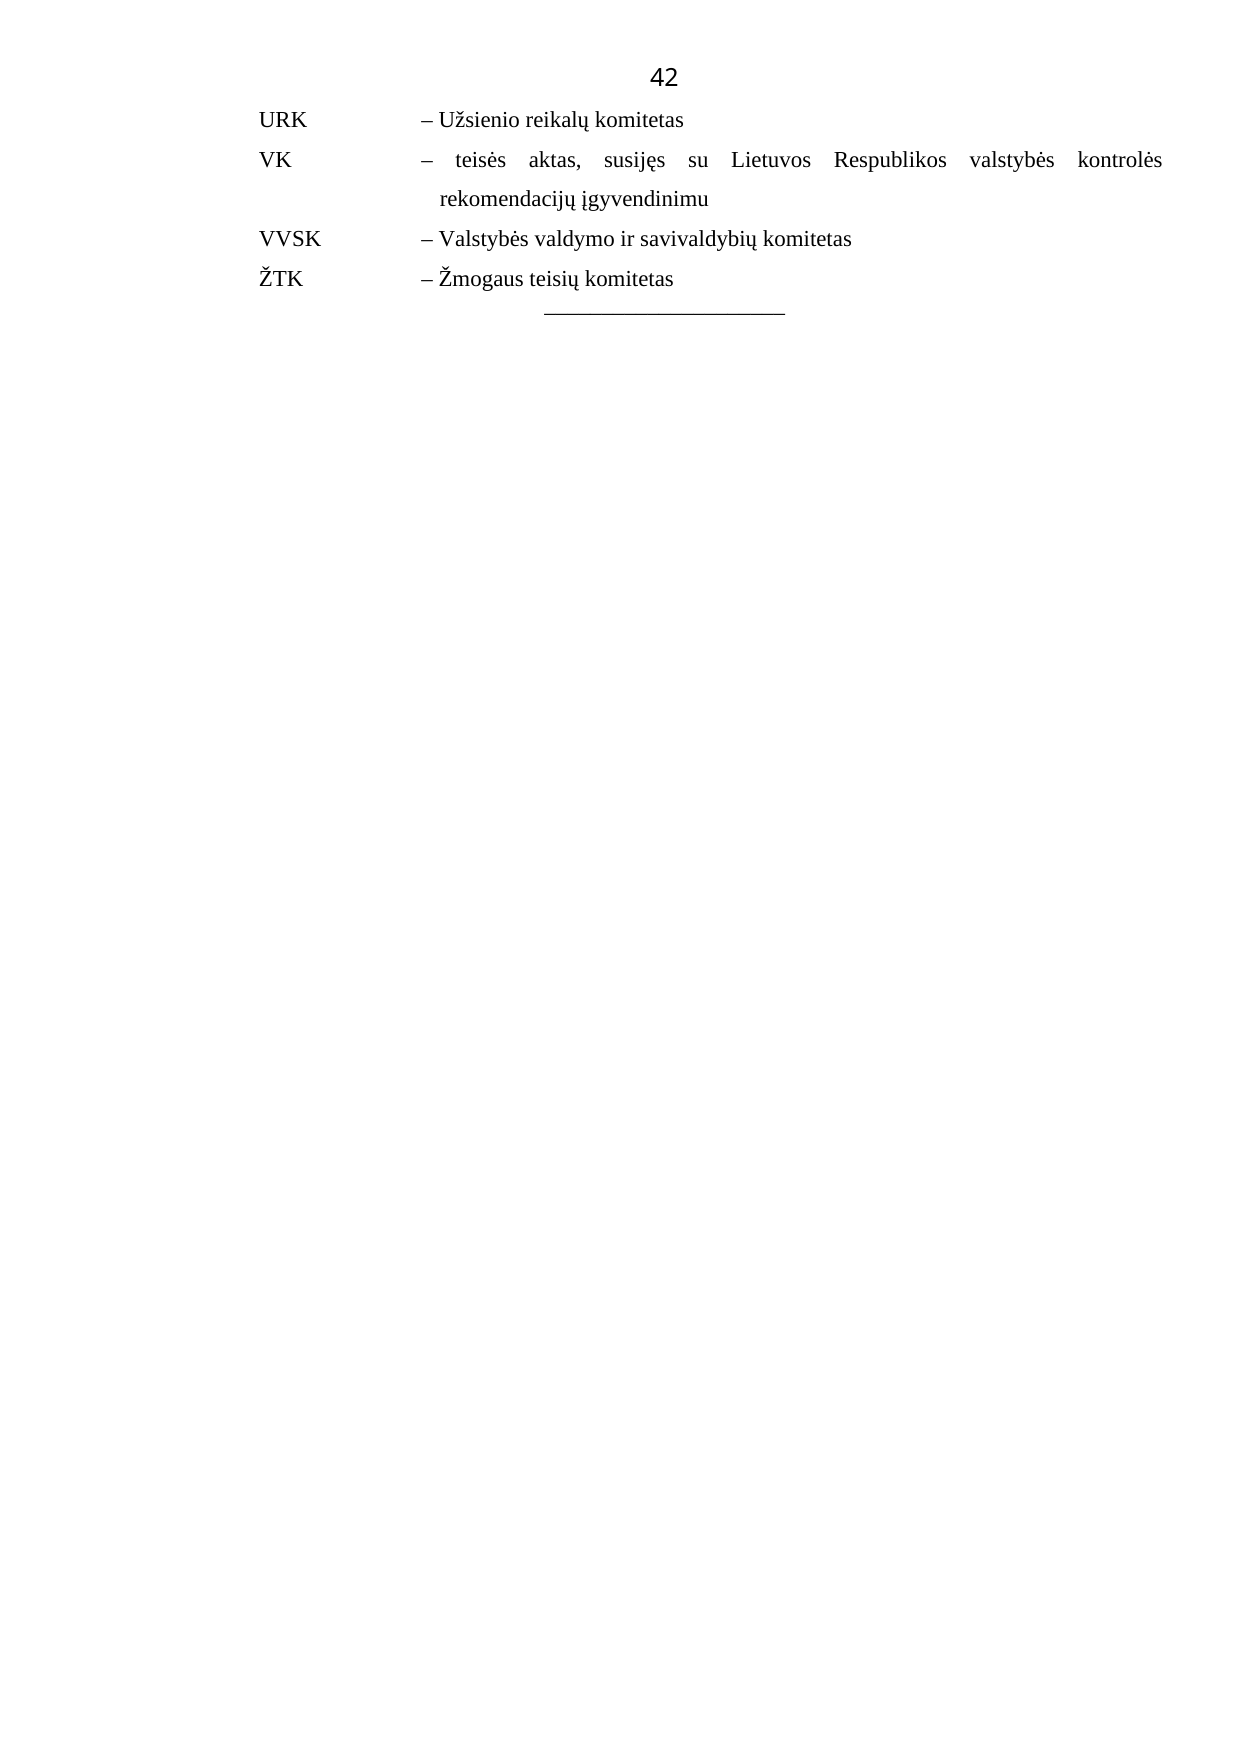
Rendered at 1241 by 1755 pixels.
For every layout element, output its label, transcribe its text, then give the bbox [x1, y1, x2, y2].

text _____________________ [177, 291, 1152, 317]
table_cell – Valstybės valdymo ir savivaldybių komitetas [410, 212, 1174, 251]
table_cell URK [248, 93, 410, 133]
table_cell – Užsienio reikalų komitetas [410, 93, 1174, 133]
table_cell VVSK [248, 212, 410, 251]
table_cell VK [248, 133, 410, 212]
table_cell – teisės aktas, susijęs su Lietuvos Respublikos valstybės kontrolės rekomendacijų įgyvendinimu [410, 133, 1174, 212]
table_cell ŽTK [248, 251, 410, 291]
table_cell – Žmogaus teisių komitetas [410, 251, 1174, 291]
